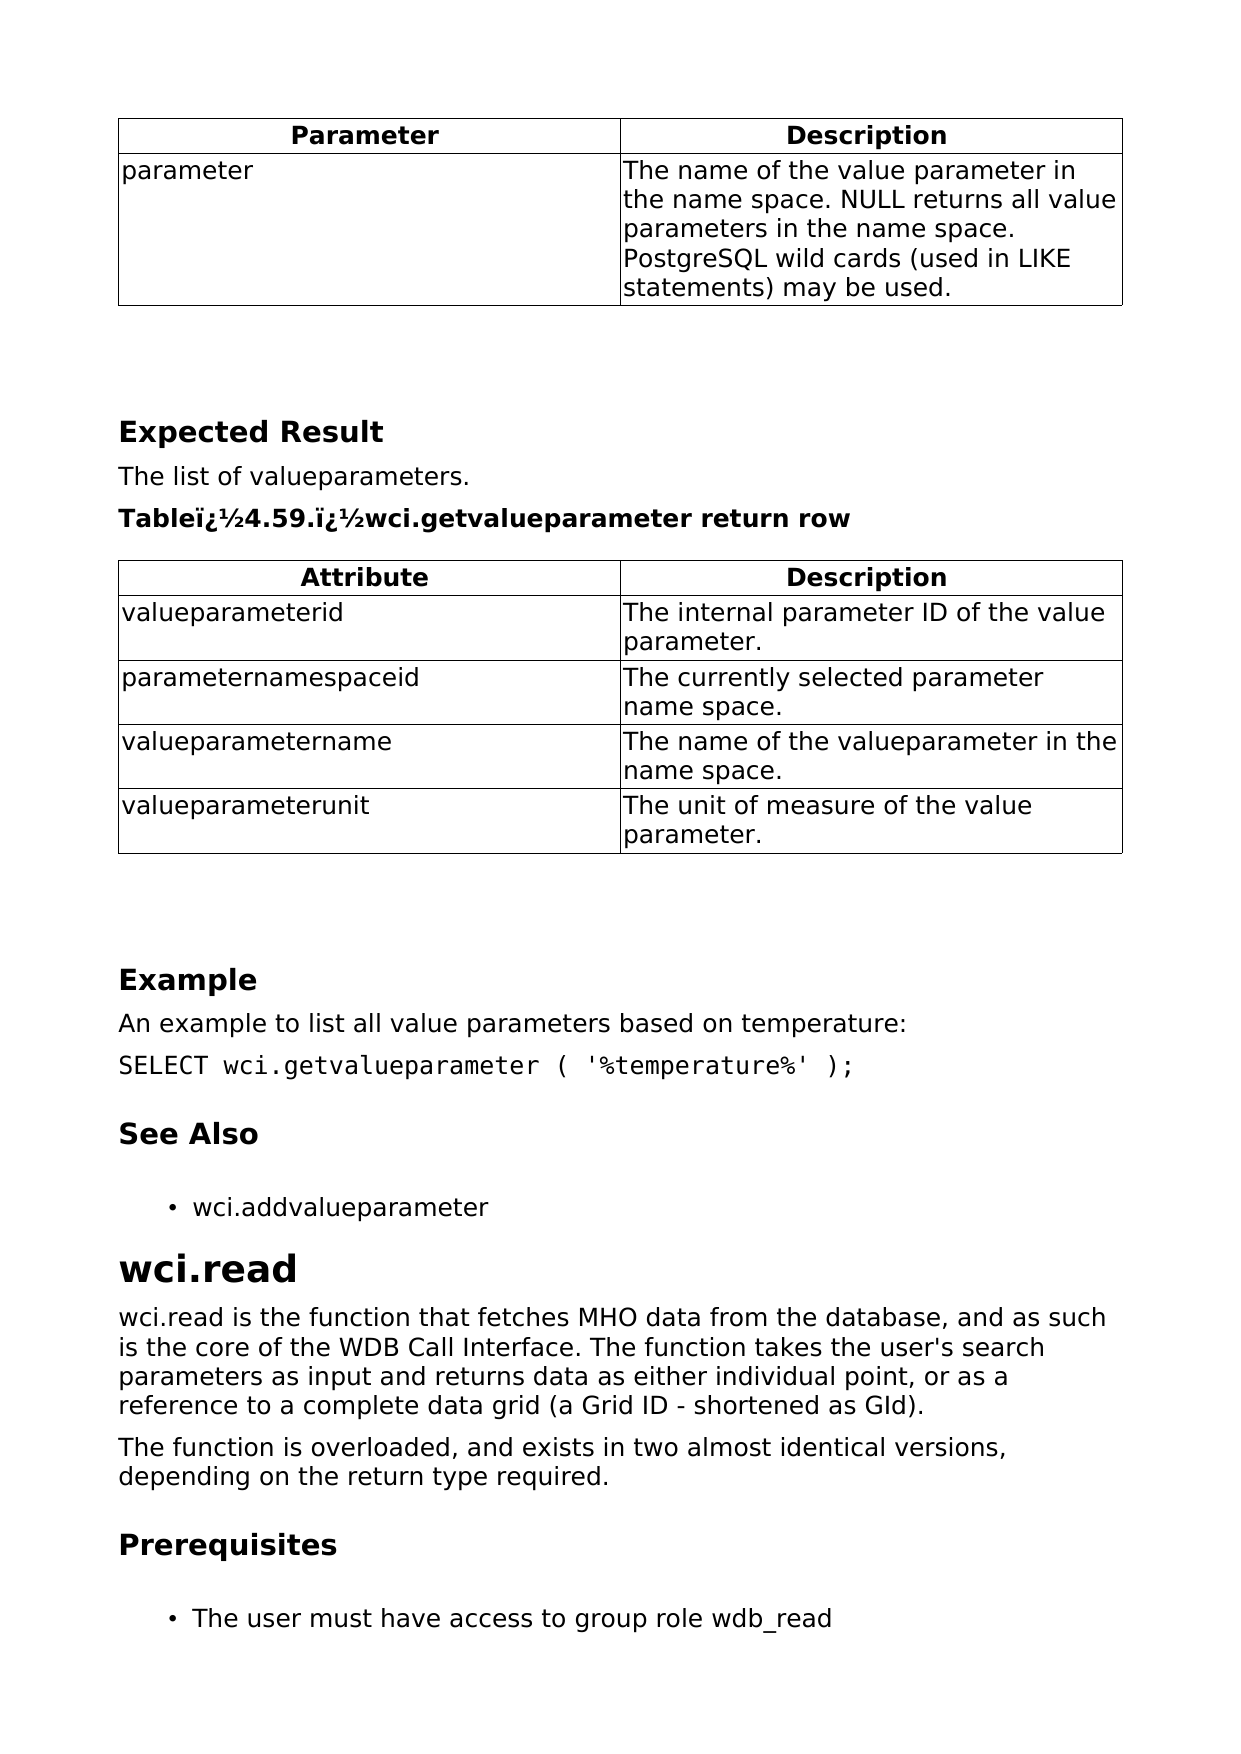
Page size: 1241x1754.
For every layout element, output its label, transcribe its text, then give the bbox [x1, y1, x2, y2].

table_cell The name of the valueparameter in the name space. [621, 725, 1122, 788]
table_header Parameter [119, 119, 620, 153]
table_cell The name of the value parameter in the name space. NULL returns all value parameters in the name space. PostgreSQL wild cards (used in LIKE statements) may be used. [621, 154, 1122, 305]
table_cell The currently selected parameter name space. [621, 661, 1122, 724]
table_cell valueparameterid [119, 596, 620, 660]
subtitle Prerequisites [118, 1528, 1122, 1562]
table_cell The unit of measure of the value parameter. [621, 789, 1122, 852]
text Tableï¿½4.59.ï¿½wci.getvalueparameter return row [118, 504, 1122, 533]
table_cell parameter [119, 154, 620, 305]
table_header Description [621, 119, 1122, 153]
list wci.addvalueparameter [177, 1193, 1122, 1222]
subtitle wci.read [118, 1247, 1122, 1291]
list The user must have access to group role wdb_read [177, 1604, 1122, 1634]
table_header Attribute [119, 561, 620, 595]
table_cell valueparametername [119, 725, 620, 788]
subtitle Example [118, 963, 1122, 997]
table_cell parameternamespaceid [119, 661, 620, 724]
text wci.read is the function that fetches MHO data from the database, and as such is the core of the WDB Call Interface. The function takes the user's search parameters as input and returns data as either individual point, or as a reference to a complete data grid (a Grid ID - shortened as GId). [118, 1303, 1122, 1420]
table_cell The internal parameter ID of the value parameter. [621, 596, 1122, 660]
text SELECT wci.getvalueparameter ( '%temperature%' ); [118, 1051, 1122, 1081]
text The function is overloaded, and exists in two almost identical versions, depending on the return type required. [118, 1433, 1122, 1491]
text An example to list all value parameters based on temperature: [118, 1010, 1122, 1039]
text The list of valueparameters. [118, 462, 1122, 491]
table_cell valueparameterunit [119, 789, 620, 852]
subtitle Expected Result [118, 416, 1122, 450]
table_header Description [621, 561, 1122, 595]
subtitle See Also [118, 1117, 1122, 1151]
